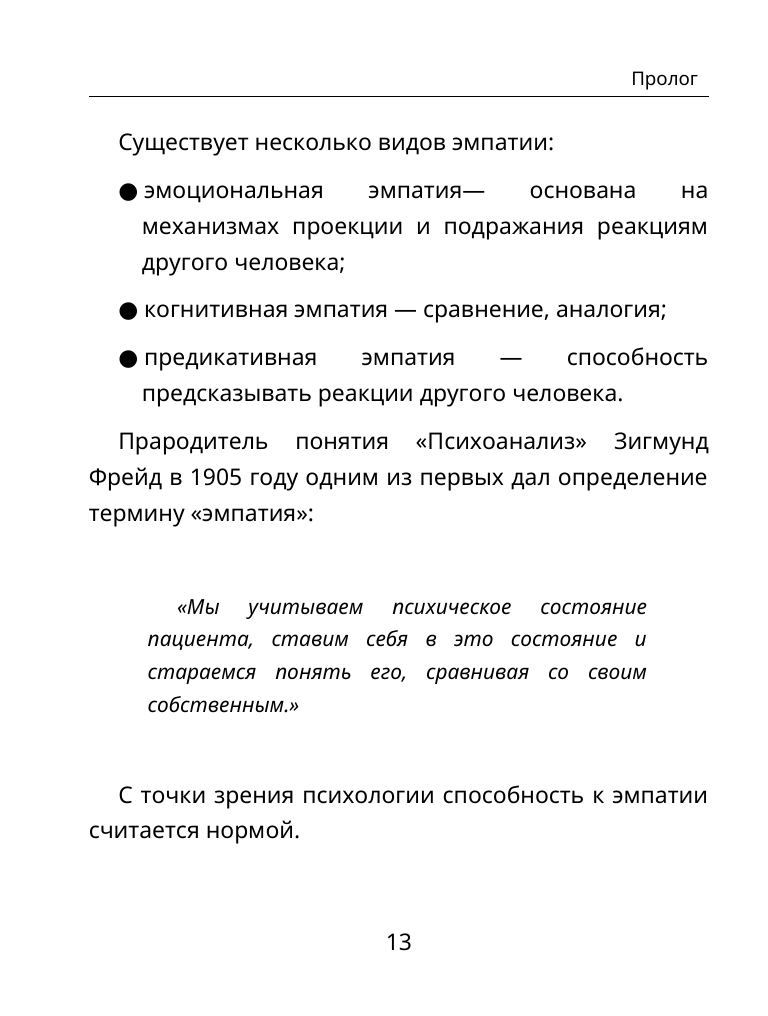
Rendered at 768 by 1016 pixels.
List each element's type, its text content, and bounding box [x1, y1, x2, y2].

list предикативная эмпатия — способность предсказывать реакции другого человека. [118, 341, 709, 408]
text Существует несколько видов эмпатии: [88, 126, 709, 157]
list эмоциональная эмпатия— основана на механизмах проекции и подражания реакциям другого человека; [118, 174, 709, 277]
text Прародитель понятия «Психоанализ» Зигмунд Фрейд в 1905 году одним из первых дал определение термину «эмпатия»: [88, 425, 709, 528]
text С точки зрения психологии способность к эмпатии считается нормой. [88, 778, 709, 846]
list когнитивная эмпатия — сравнение, аналогия; [118, 293, 709, 324]
text «Мы учитываем психическое состояние пациента, ставим себя в это состояние и стараемся понять его, сравнивая со своим собственным.» [147, 592, 650, 718]
